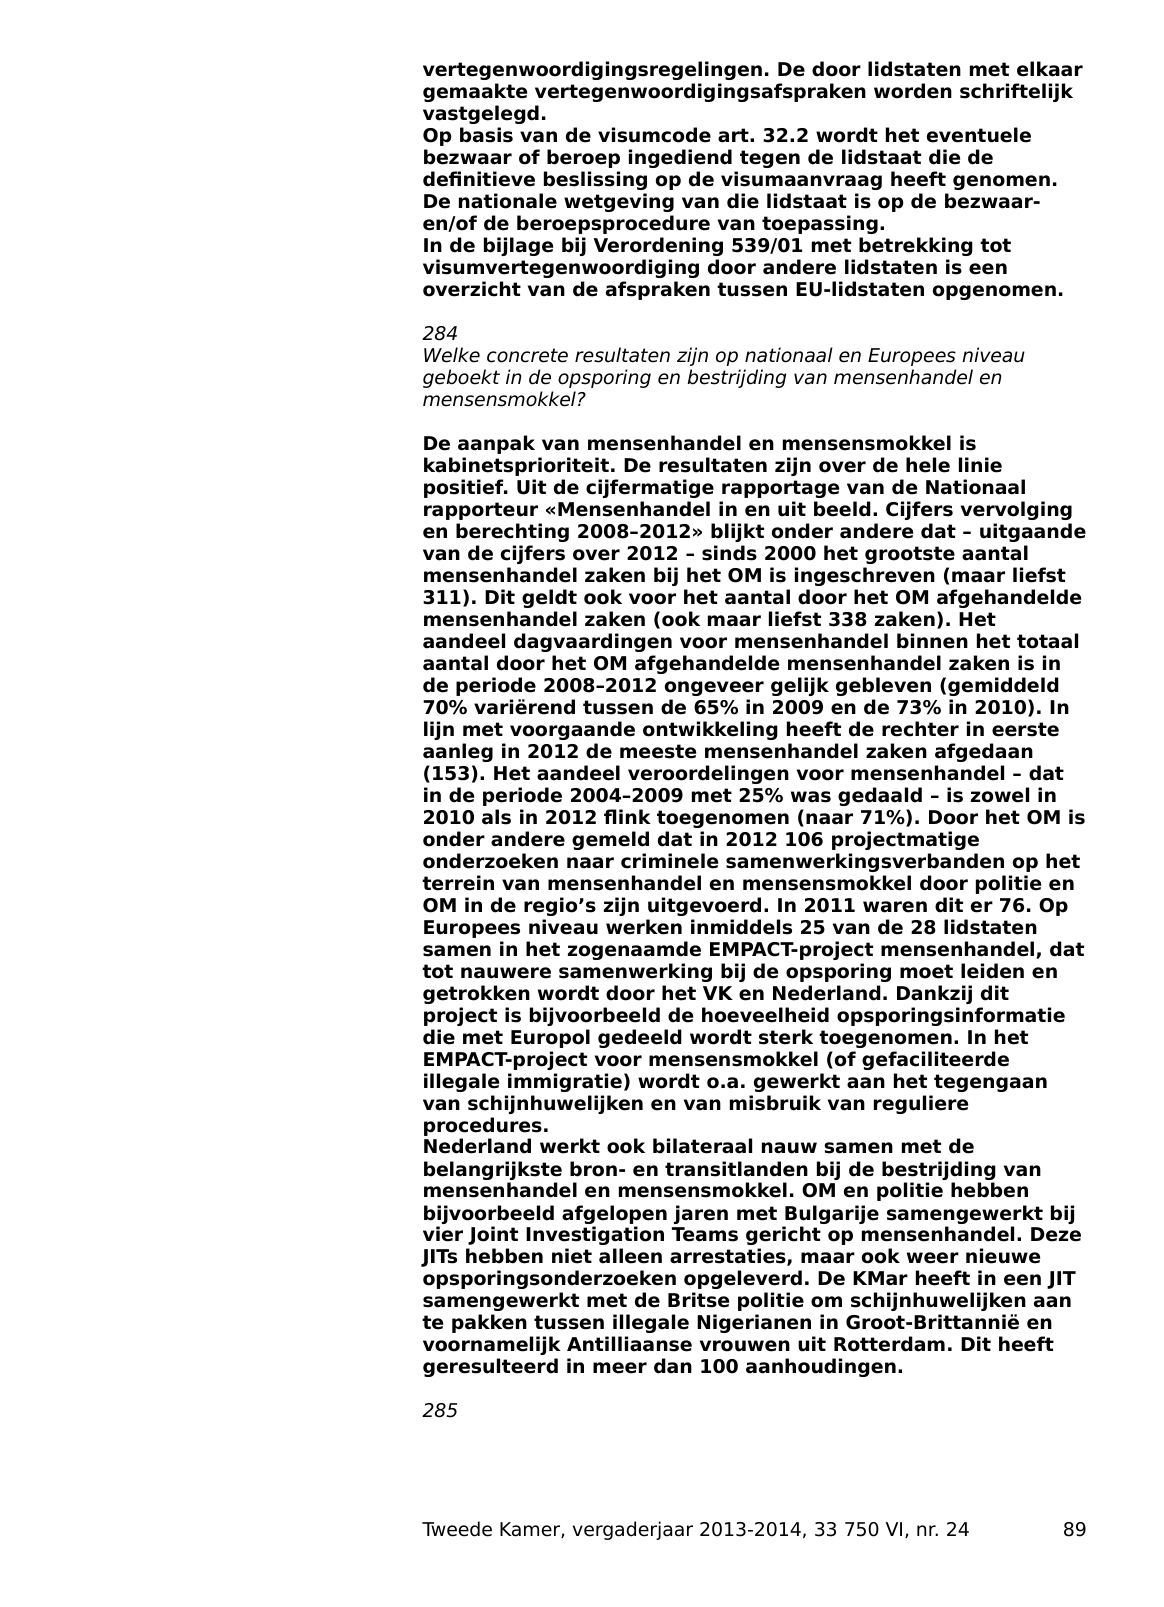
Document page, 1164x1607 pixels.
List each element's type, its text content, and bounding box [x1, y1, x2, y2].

text Welke concrete resultaten zijn op nationaal en Europees niveau geboekt in de opsporing en bestrijding van mensenhandel en mensensmokkel? [422, 345, 1087, 411]
text Nederland werkt ook bilateraal nauw samen met de belangrijkste bron- en transitlanden bij de bestrijding van mensenhandel en mensensmokkel. OM en politie hebben bijvoorbeeld afgelopen jaren met Bulgarije samengewerkt bij vier Joint Investigation Teams gericht op mensenhandel. Deze JITs hebben niet alleen arrestaties, maar ook weer nieuwe opsporingsonderzoeken opgeleverd. De KMar heeft in een JIT samengewerkt met de Britse politie om schijnhuwelijken aan te pakken tussen illegale Nigerianen in Groot-Brittannië en voornamelijk Antilliaanse vrouwen uit Rotterdam. Dit heeft geresulteerd in meer dan 100 aanhoudingen. [422, 1136, 1087, 1378]
text 285 [422, 1400, 1087, 1422]
text De aanpak van mensenhandel en mensensmokkel is kabinetsprioriteit. De resultaten zijn over de hele linie positief. Uit de cijfermatige rapportage van de Nationaal rapporteur «Mensenhandel in en uit beeld. Cijfers vervolging en berechting 2008–2012» blijkt onder andere dat – uitgaande van de cijfers over 2012 – sinds 2000 het grootste aantal mensenhandel zaken bij het OM is ingeschreven (maar liefst 311). Dit geldt ook voor het aantal door het OM afgehandelde mensenhandel zaken (ook maar liefst 338 zaken). Het aandeel dagvaardingen voor mensenhandel binnen het totaal aantal door het OM afgehandelde mensenhandel zaken is in de periode 2008–2012 ongeveer gelijk gebleven (gemiddeld 70% variërend tussen de 65% in 2009 en de 73% in 2010). In lijn met voorgaande ontwikkeling heeft de rechter in eerste aanleg in 2012 de meeste mensenhandel zaken afgedaan (153). Het aandeel veroordelingen voor mensenhandel – dat in de periode 2004–2009 met 25% was gedaald – is zowel in 2010 als in 2012 flink toegenomen (naar 71%). Door het OM is onder andere gemeld dat in 2012 106 projectmatige onderzoeken naar criminele samenwerkingsverbanden op het terrein van mensenhandel en mensensmokkel door politie en OM in de regio’s zijn uitgevoerd. In 2011 waren dit er 76. Op Europees niveau werken inmiddels 25 van de 28 lidstaten samen in het zogenaamde EMPACT-project mensenhandel, dat tot nauwere samenwerking bij de opsporing moet leiden en getrokken wordt door het VK en Nederland. Dankzij dit project is bijvoorbeeld de hoeveelheid opsporingsinformatie die met Europol gedeeld wordt sterk toegenomen. In het EMPACT-project voor mensensmokkel (of gefaciliteerde illegale immigratie) wordt o.a. gewerkt aan het tegengaan van schijnhuwelijken en van misbruik van reguliere procedures. [422, 433, 1087, 1136]
text In de bijlage bij Verordening 539/01 met betrekking tot visumvertegenwoordiging door andere lidstaten is een overzicht van de afspraken tussen EU-lidstaten opgenomen. [422, 235, 1087, 301]
text vertegenwoordigingsregelingen. De door lidstaten met elkaar gemaakte vertegenwoordigingsafspraken worden schriftelijk vastgelegd. [422, 59, 1087, 125]
text Op basis van de visumcode art. 32.2 wordt het eventuele bezwaar of beroep ingediend tegen de lidstaat die de definitieve beslissing op de visumaanvraag heeft genomen. De nationale wetgeving van die lidstaat is op de bezwaar- en/of de beroepsprocedure van toepassing. [422, 125, 1087, 235]
text 284 [422, 323, 1087, 345]
